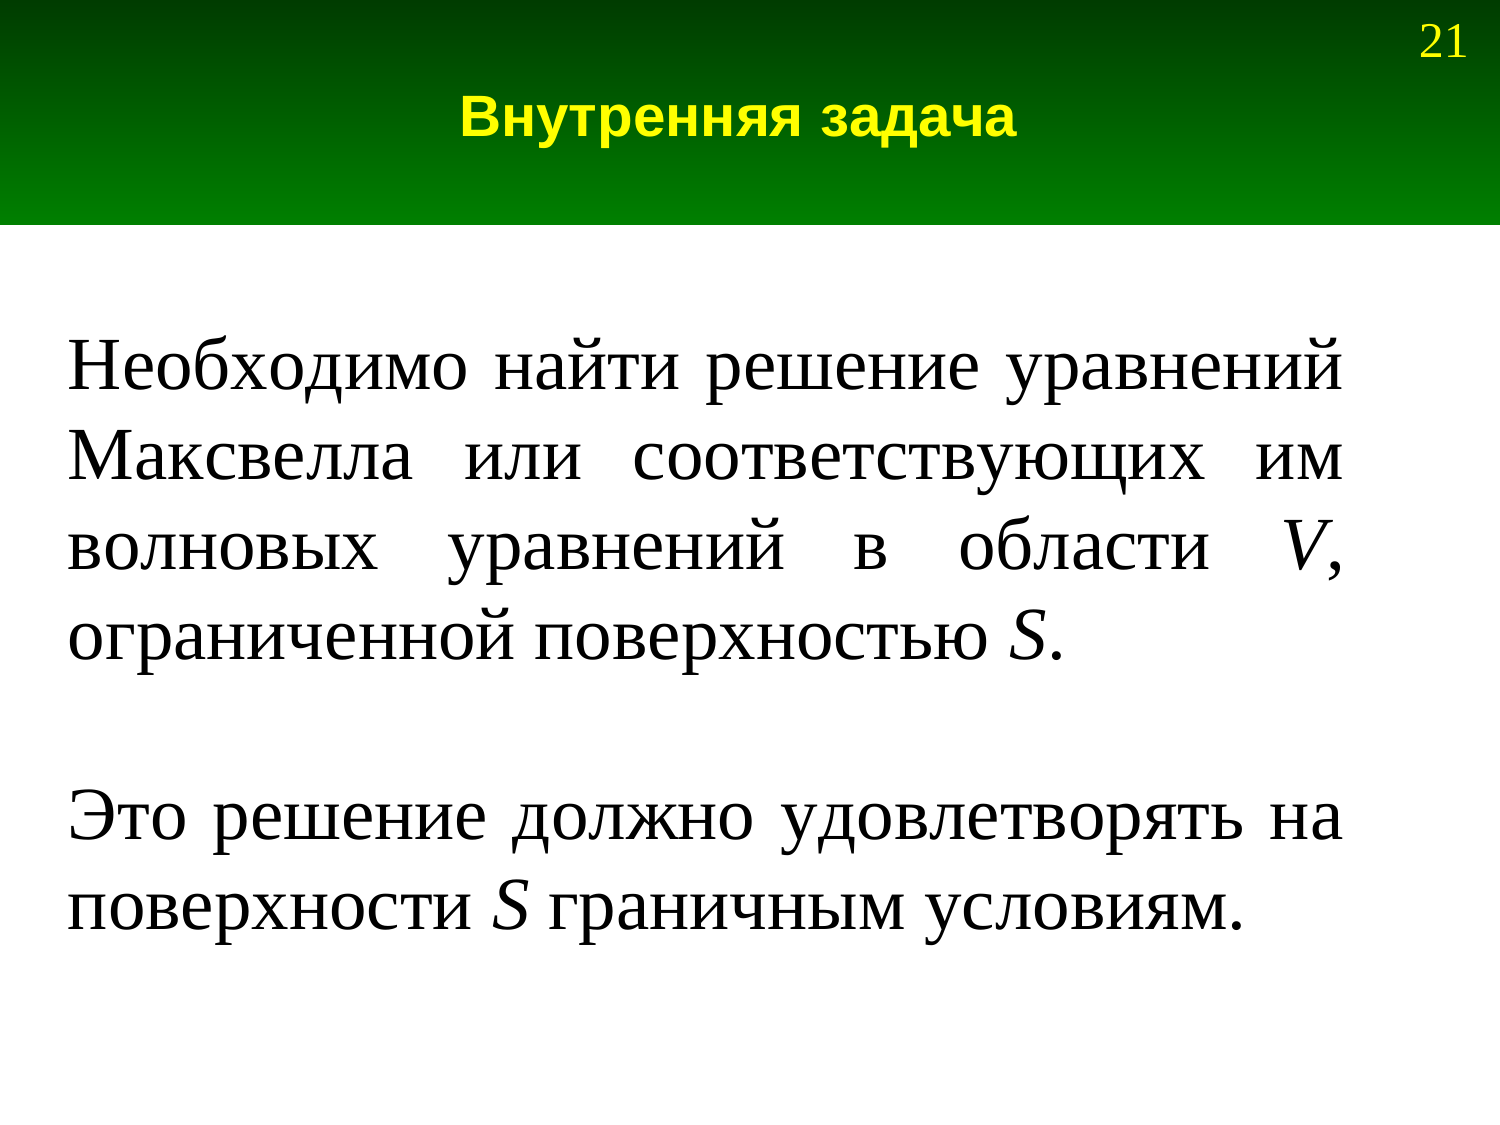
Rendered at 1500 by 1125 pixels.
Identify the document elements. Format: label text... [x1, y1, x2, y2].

text_box Необходимо найти решение уравнений Максвелла или соответствующих им волновых уравнений в области V, ограниченной поверхностью S. Это решение должно удовлетворять на поверхности S граничным условиям. [53, 307, 1447, 952]
title Внутренняя задача [88, 18, 1389, 207]
